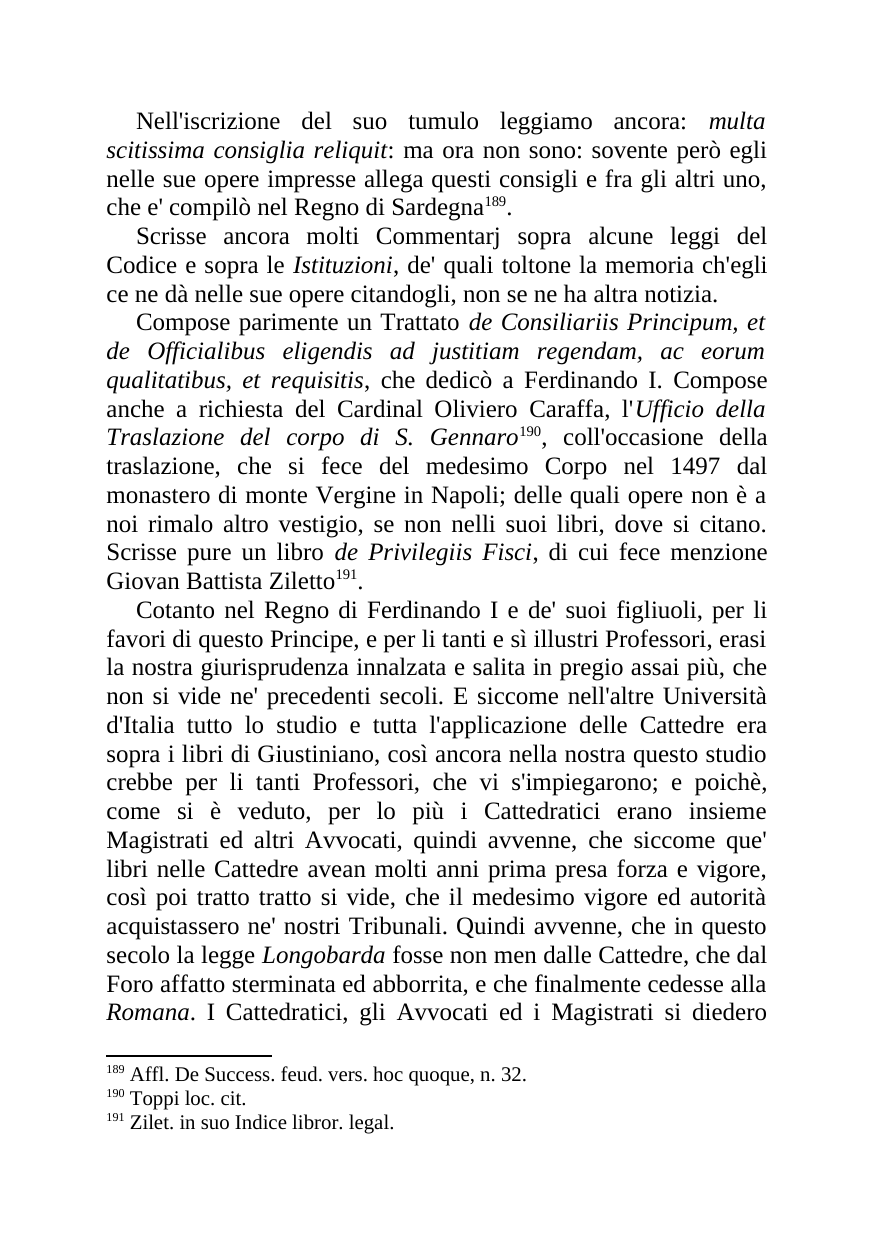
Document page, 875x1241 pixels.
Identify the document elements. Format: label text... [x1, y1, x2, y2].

text Compose parimente un Trattato de Consiliariis Principum, et de Officialibus eligendis ad justitiam regendam, ac eorum qualitatibus, et requisitis, che dedicò a Ferdinando I. Compose anche a richiesta del Cardinal Oliviero Caraffa, l'Ufficio della Traslazione del corpo di S. Gennaro, coll'occasione della traslazione, che si fece del medesimo Corpo nel 1497 dal monastero di monte Vergine in Napoli; delle quali opere non è a noi rimalo altro vestigio, se non nelli suoi libri, dove si citano. Scrisse pure un libro de Privilegiis Fisci, di cui fece menzione Giovan Battista Ziletto. [106, 307, 768, 595]
text Toppi loc. cit. [106, 1086, 768, 1110]
text Zilet. in suo Indice libror. legal. [106, 1110, 768, 1134]
text Cotanto nel Regno di Ferdinando I e de' suoi figliuoli, per li favori di questo Principe, e per li tanti e sì illustri Professori, erasi la nostra giurisprudenza innalzata e salita in pregio assai più, che non si vide ne' precedenti secoli. E siccome nell'altre Università d'Italia tutto lo studio e tutta l'applicazione delle Cattedre era sopra i libri di Giustiniano, così ancora nella nostra questo studio crebbe per li tanti Professori, che vi s'impiegarono; e poichè, come si è veduto, per lo più i Cattedratici erano insieme Magistrati ed altri Avvocati, quindi avvenne, che siccome que' libri nelle Cattedre avean molti anni prima presa forza e vigore, così poi tratto tratto si vide, che il medesimo vigore ed autorità acquistassero ne' nostri Tribunali. Quindi avvenne, che in questo secolo la legge Longobarda fosse non men dalle Cattedre, che dal Foro affatto sterminata ed abborrita, e che finalmente cedesse alla Romana. I Cattedratici, gli Avvocati ed i Magistrati si diedero [106, 595, 768, 1026]
text Affl. De Success. feud. vers. hoc quoque, n. 32. [106, 1062, 768, 1086]
text Scrisse ancora molti Commentarj sopra alcune leggi del Codice e sopra le Istituzioni, de' quali toltone la memoria ch'egli ce ne dà nelle sue opere citandogli, non se ne ha altra notizia. [106, 221, 768, 307]
text Nell'iscrizione del suo tumulo leggiamo ancora: multa scitissima consiglia reliquit: ma ora non sono: sovente però egli nelle sue opere impresse allega questi consigli e fra gli altri uno, che e' compilò nel Regno di Sardegna. [106, 106, 768, 221]
